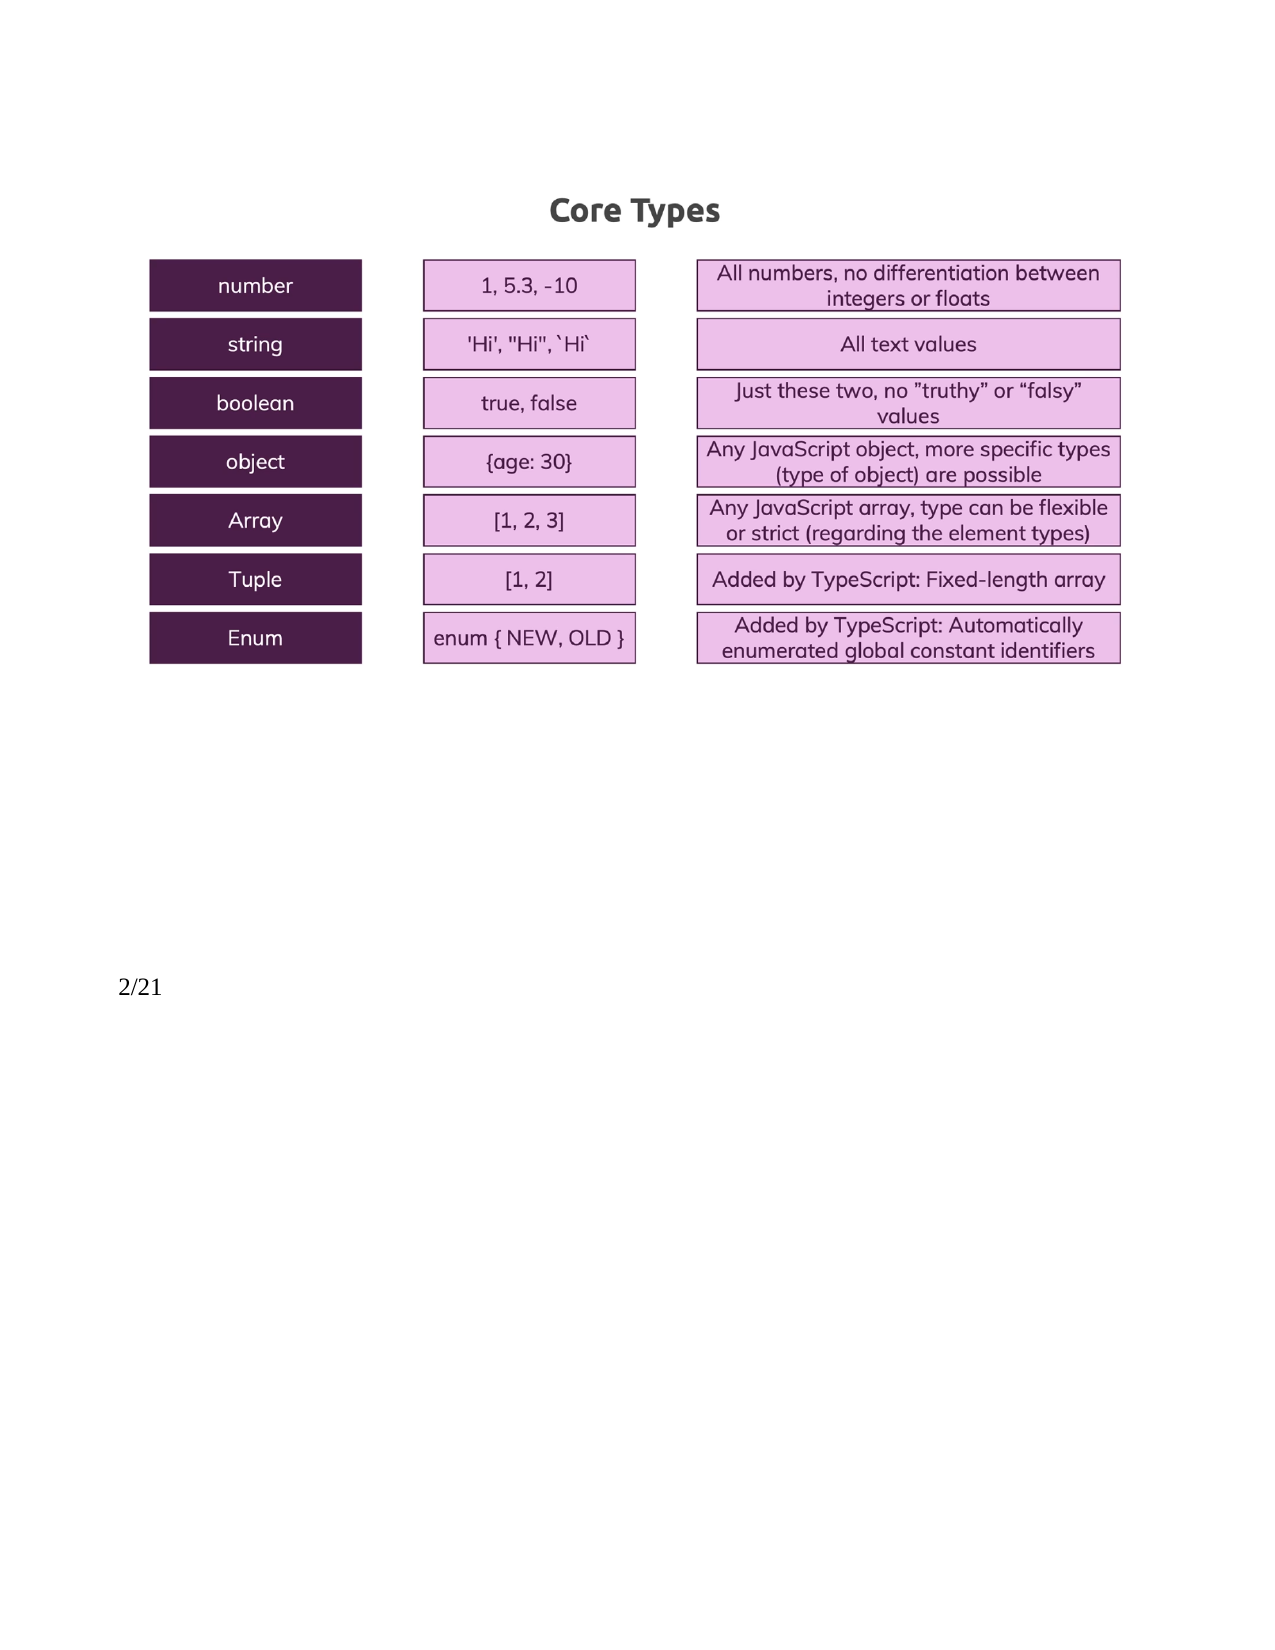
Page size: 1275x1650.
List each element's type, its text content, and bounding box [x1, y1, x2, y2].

text 2/21 [118, 972, 1157, 1001]
picture [118, 146, 1157, 685]
